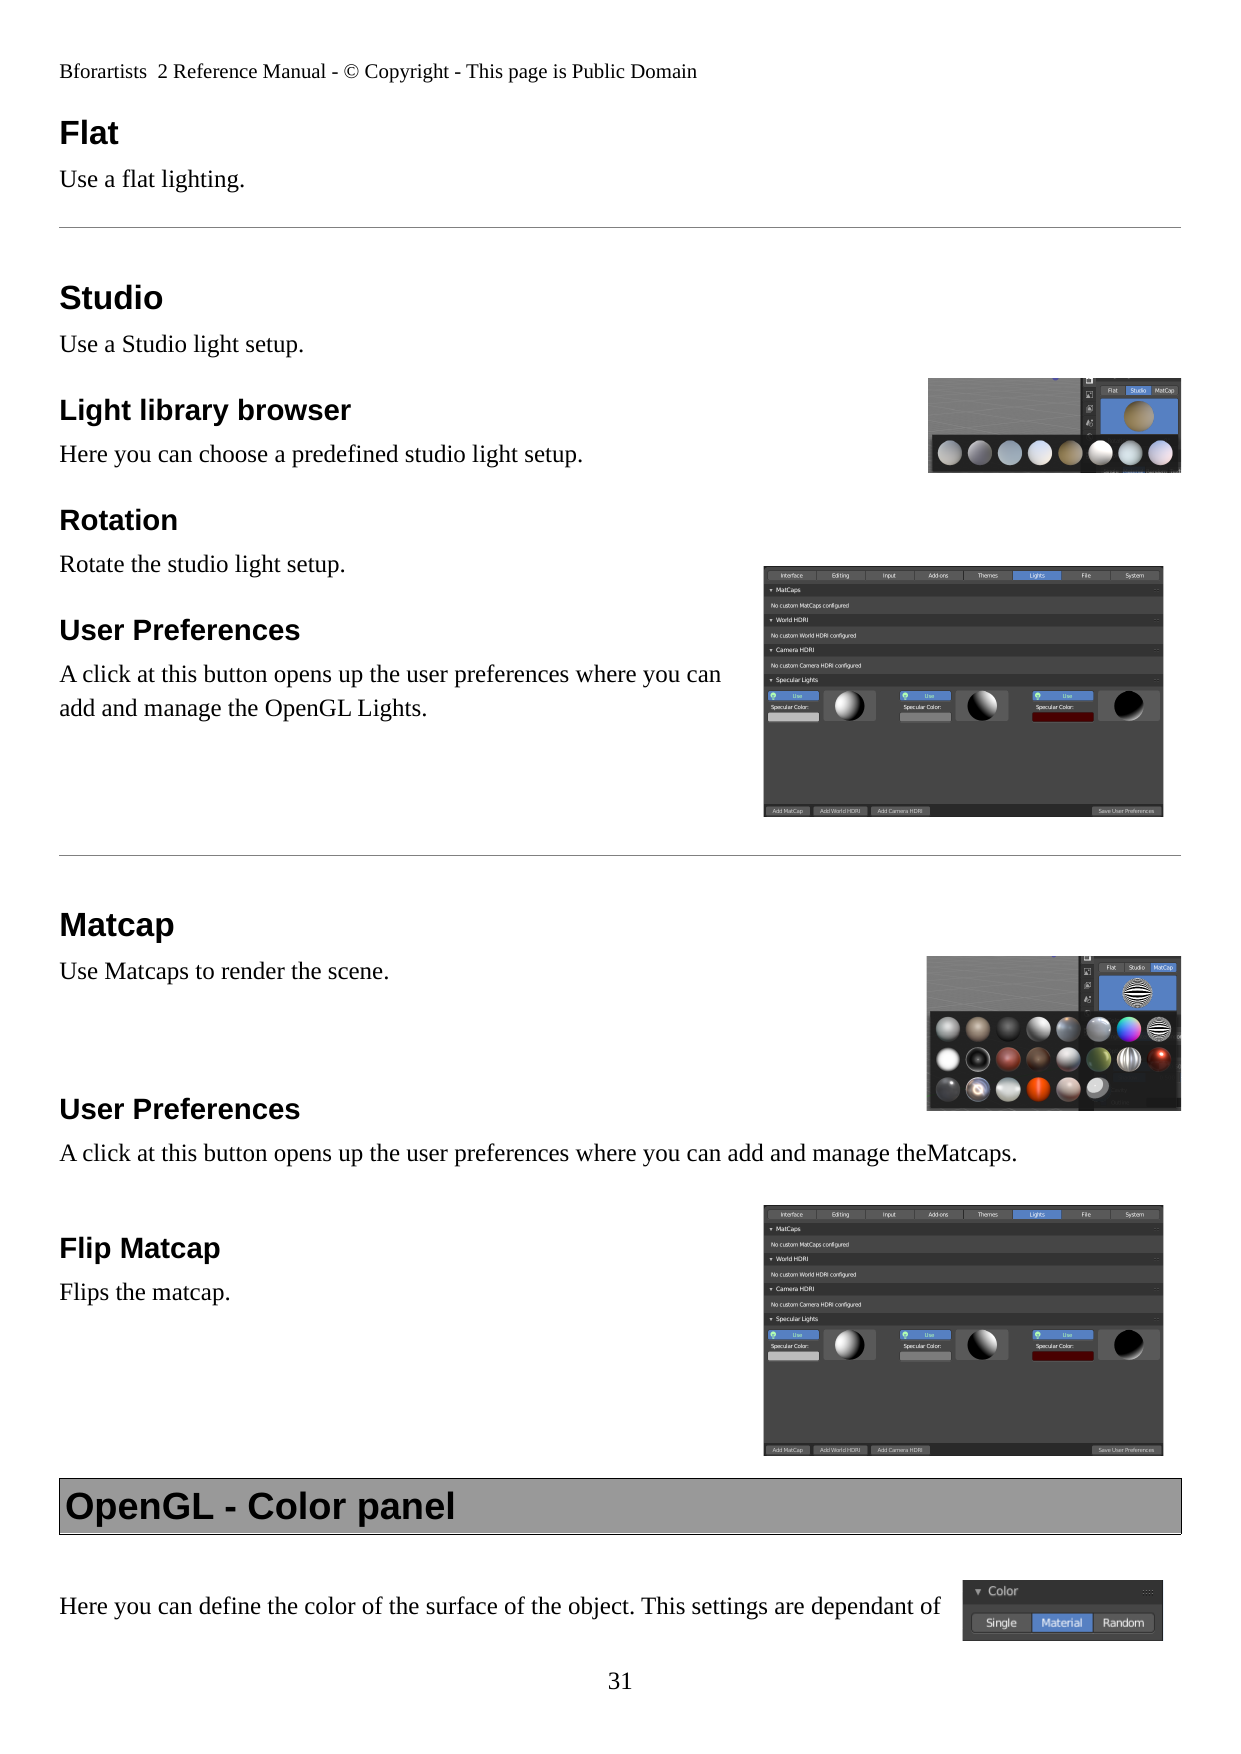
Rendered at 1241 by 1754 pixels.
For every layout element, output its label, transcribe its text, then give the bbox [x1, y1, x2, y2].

text Use Matcaps to render the scene. [59, 956, 926, 985]
subtitle Light library browser [59, 393, 928, 426]
picture [926, 956, 1182, 1111]
text Rotate the studio light setup. [59, 549, 1181, 577]
subtitle [1164, 612, 1181, 646]
subtitle User Preferences [59, 1092, 1181, 1126]
subtitle Flat [59, 113, 1181, 151]
table_header OpenGL - Color panel [60, 1479, 1181, 1533]
text Here you can choose a predefined studio light setup. [59, 439, 928, 468]
subtitle Matcap [59, 905, 1181, 944]
picture [962, 1580, 1164, 1641]
text Use a flat lighting. [59, 164, 1181, 192]
subtitle Rotation [59, 502, 1181, 536]
picture [763, 1205, 1164, 1456]
picture [928, 378, 1182, 473]
subtitle Studio [59, 278, 1181, 316]
text [1164, 1277, 1181, 1306]
text Flips the matcap. [59, 1277, 763, 1306]
subtitle Flip Matcap [59, 1231, 763, 1264]
subtitle User Preferences [59, 612, 763, 646]
text A click at this button opens up the user preferences where you can add and manage the OpenGL Lights. [59, 659, 763, 722]
subtitle [1164, 1231, 1181, 1264]
text A click at this button opens up the user preferences where you can add and manage theMatcaps. [59, 1138, 1181, 1167]
text Here you can define the color of the surface of the object. This settings are dependant of [59, 1591, 962, 1620]
picture [763, 566, 1164, 817]
text Use a Studio light setup. [59, 329, 1181, 358]
